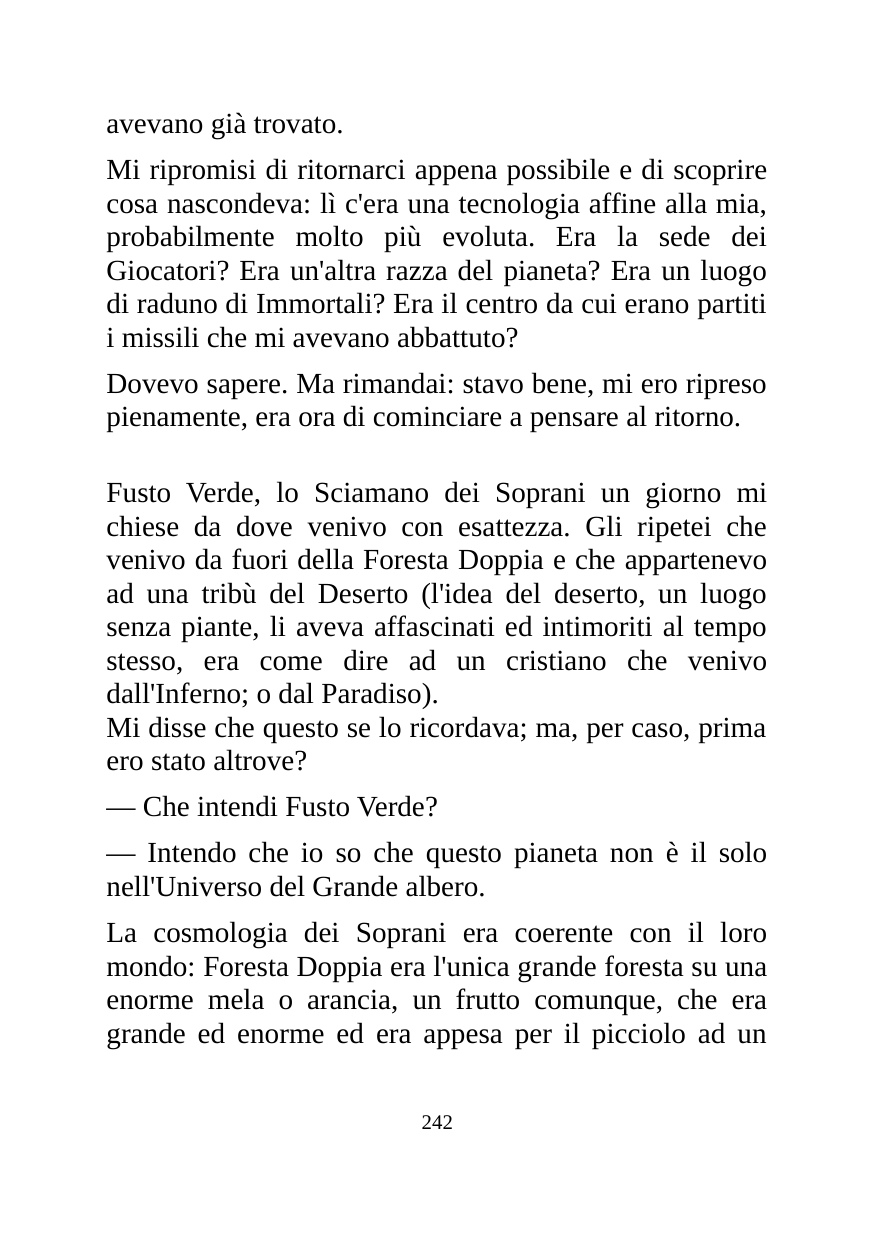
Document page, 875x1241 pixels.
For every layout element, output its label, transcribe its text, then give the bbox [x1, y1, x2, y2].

text Mi ripromisi di ritornarci appena possibile e di scoprire cosa nascondeva: lì c'era una tecnologia affine alla mia, probabilmente molto più evoluta. Era la sede dei Giocatori? Era un'altra razza del pianeta? Era un luogo di raduno di Immortali? Era il centro da cui erano partiti i missili che mi avevano abbattuto? [106, 152, 768, 353]
text — Intendo che io so che questo pianeta non è il solo nell'Universo del Grande albero. [106, 836, 768, 903]
text — Che intendi Fusto Verde? [106, 789, 768, 823]
text La cosmologia dei Soprani era coerente con il loro mondo: Foresta Doppia era l'unica grande foresta su una enorme mela o arancia, un frutto comunque, che era grande ed enorme ed era appesa per il picciolo ad un [106, 915, 768, 1049]
text avevano già trovato. [106, 106, 768, 140]
text Mi disse che questo se lo ricordava; ma, per caso, prima ero stato altrove? [106, 710, 768, 777]
text Fusto Verde, lo Sciamano dei Soprani un giorno mi chiese da dove venivo con esattezza. Gli ripetei che venivo da fuori della Foresta Doppia e che appartenevo ad una tribù del Deserto (l'idea del deserto, un luogo senza piante, li aveva affascinati ed intimoriti al tempo stesso, era come dire ad un cristiano che venivo dall'Inferno; o dal Paradiso). [106, 475, 768, 710]
text Dovevo sapere. Ma rimandai: stavo bene, mi ero ripreso pienamente, era ora di cominciare a pensare al ritorno. [106, 366, 768, 433]
